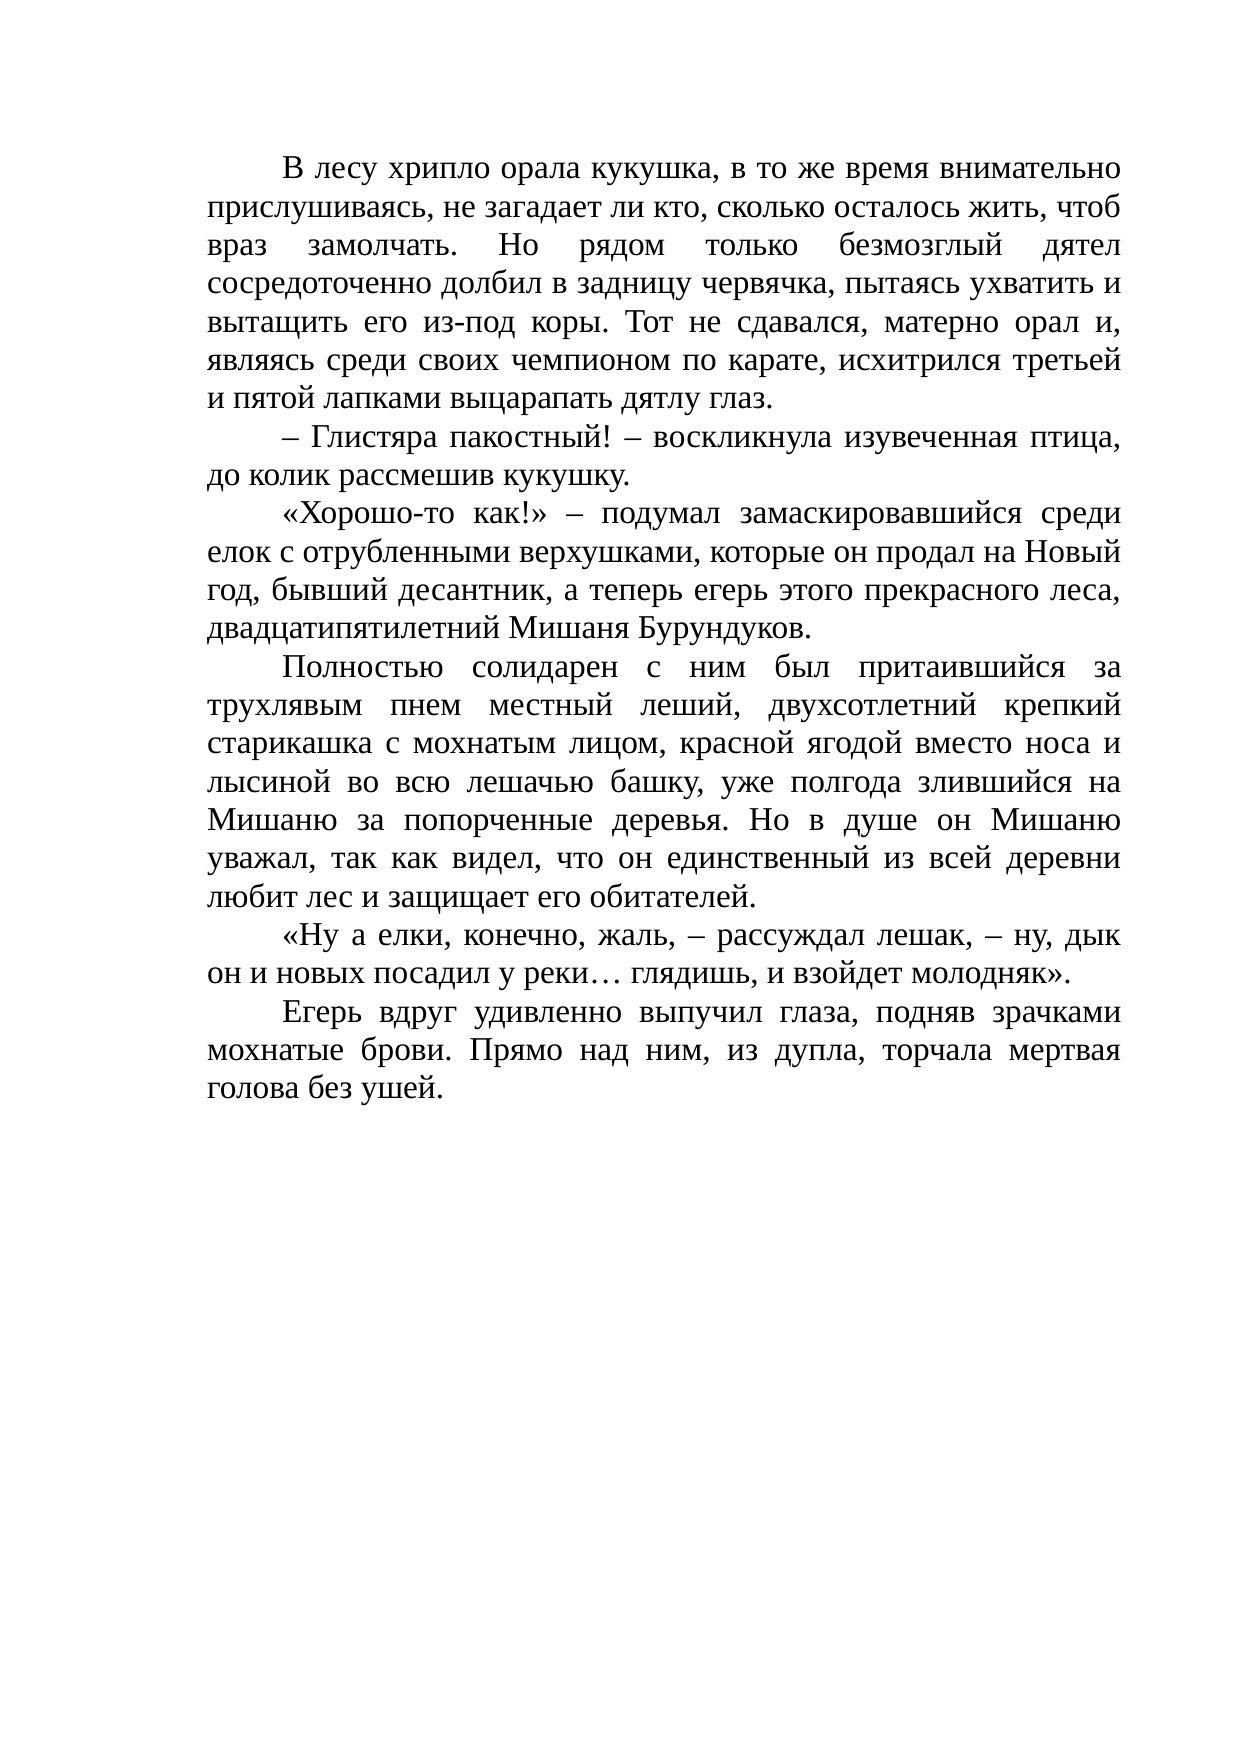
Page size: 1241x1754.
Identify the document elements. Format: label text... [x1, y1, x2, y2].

subtitle Полностью солидарен с ним был притаившийся за трухлявым пнем местный леший, двухсотлетний крепкий старикашка с мохнатым лицом, красной ягодой вместо носа и лысиной во всю лешачью башку, уже полгода злившийся на Мишаню за попорченные деревья. Но в душе он Мишаню уважал, так как видел, что он единственный из всей деревни любит лес и защищает его обитателей. [207, 646, 1122, 914]
subtitle «Хорошо-то как!» – подумал замаскировавшийся среди елок с отрубленными верхушками, которые он продал на Новый год, бывший десантник, а теперь егерь этого прекрасного леса, двадцатипятилетний Мишаня Бурундуков. [207, 493, 1122, 646]
subtitle «Ну а елки, конечно, жаль, – рассуждал лешак, – ну, дык он и новых посадил у реки… глядишь, и взойдет молодняк». [207, 914, 1122, 991]
subtitle Егерь вдруг удивленно выпучил глаза, подняв зрачками мохнатые брови. Прямо над ним, из дупла, торчала мертвая голова без ушей. [207, 991, 1122, 1106]
subtitle – Глистяра пакостный! – воскликнула изувеченная птица, до колик рассмешив кукушку. [207, 416, 1122, 493]
subtitle В лесу хрипло орала кукушка, в то же время внимательно прислушиваясь, не загадает ли кто, сколько осталось жить, чтоб враз замолчать. Но рядом только безмозглый дятел сосредоточенно долбил в задницу червячка, пытаясь ухватить и вытащить его из-под коры. Тот не сдавался, матерно орал и, являясь среди своих чемпионом по карате, исхитрился третьей и пятой лапками выцарапать дятлу глаз. [207, 148, 1122, 416]
